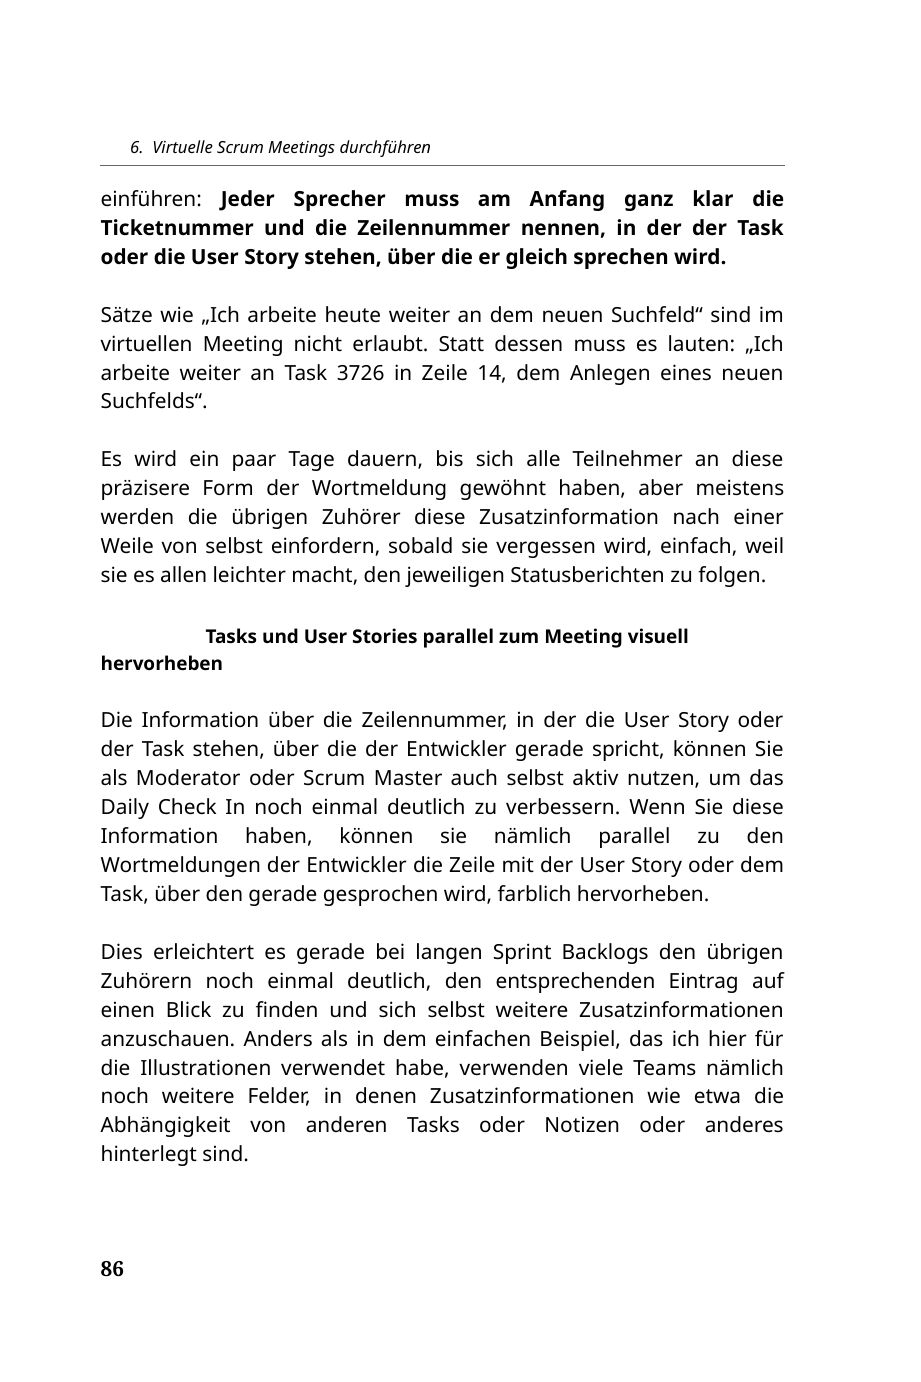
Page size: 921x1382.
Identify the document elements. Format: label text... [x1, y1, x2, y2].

text Dies erleichtert es gerade bei langen Sprint Backlogs den übrigen Zuhörern noch einmal deutlich, den entsprechenden Eintrag auf einen Blick zu finden und sich selbst weitere Zusatzinformationen anzuschauen. Anders als in dem einfachen Beispiel, das ich hier für die Illustrationen verwendet habe, verwenden viele Teams nämlich noch weitere Felder, in denen Zusatzinformationen wie etwa die Abhängigkeit von anderen Tasks oder Notizen oder anderes hinterlegt sind. [100, 915, 785, 1168]
text Die Information über die Zeilennummer, in der die User Story oder der Task stehen, über die der Entwickler gerade spricht, können Sie als Moderator oder Scrum Master auch selbst aktiv nutzen, um das Daily Check In noch einmal deutlich zu verbessern. Wenn Sie diese Information haben, können sie nämlich parallel zu den Wortmeldungen der Entwickler die Zeile mit der User Story oder dem Task, über den gerade gesprochen wird, farblich hervorheben. [100, 676, 785, 907]
text Sätze wie „Ich arbeite heute weiter an dem neuen Suchfeld“ sind im virtuellen Meeting nicht erlaubt. Statt dessen muss es lauten: „Ich arbeite weiter an Task 3726 in Zeile 14, dem Anlegen eines neuen Suchfelds“. [100, 278, 785, 415]
text einführen: Jeder Sprecher muss am Anfang ganz klar die Ticketnummer und die Zeilennummer nennen, in der der Task oder die User Story stehen, über die er gleich sprechen wird. [100, 183, 785, 270]
subtitle Tasks und User Stories parallel zum Meeting visuell hervorheben [100, 621, 785, 676]
text Es wird ein paar Tage dauern, bis sich alle Teilnehmer an diese präzisere Form der Wortmeldung gewöhnt haben, aber meistens werden die übrigen Zuhörer diese Zusatzinformation nach einer Weile von selbst einfordern, sobald sie vergessen wird, einfach, weil sie es allen leichter macht, den jeweiligen Statusberichten zu folgen. [100, 423, 785, 588]
